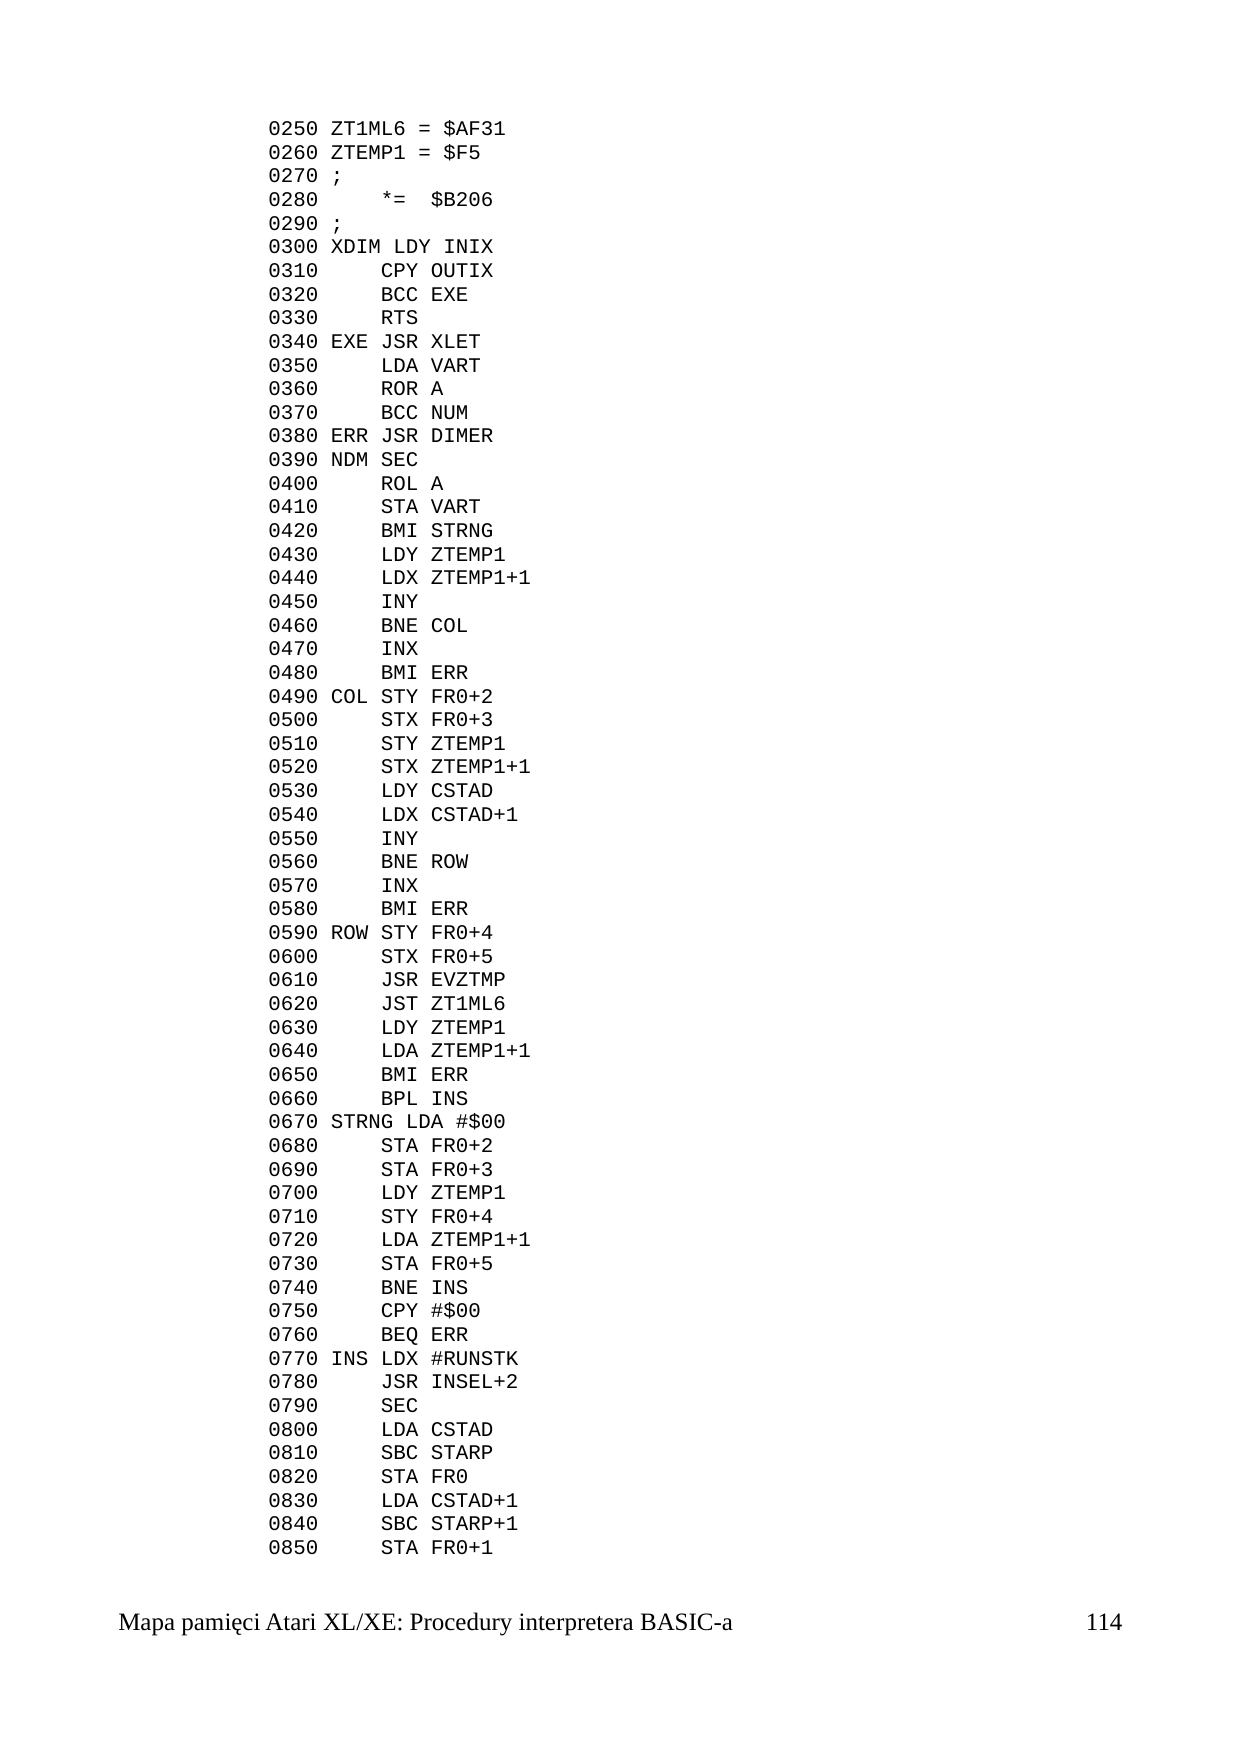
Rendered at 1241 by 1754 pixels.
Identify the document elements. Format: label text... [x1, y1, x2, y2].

text 0800 LDA CSTAD [118, 1419, 1122, 1442]
text 0460 BNE COL [118, 615, 1122, 638]
text 0760 BEQ ERR [118, 1324, 1122, 1348]
text 0420 BMI STRNG [118, 520, 1122, 544]
text 0700 LDY ZTEMP1 [118, 1182, 1122, 1206]
text 0680 STA FR0+2 [118, 1135, 1122, 1158]
text 0520 STX ZTEMP1+1 [118, 757, 1122, 780]
text 0390 NDM SEC [118, 449, 1122, 473]
text 0440 LDX ZTEMP1+1 [118, 567, 1122, 591]
text 0490 COL STY FR0+2 [118, 686, 1122, 709]
text 0320 BCC EXE [118, 284, 1122, 307]
text 0550 INY [118, 827, 1122, 851]
text 0510 STY ZTEMP1 [118, 733, 1122, 757]
text 0450 INY [118, 591, 1122, 615]
text 0780 JSR INSEL+2 [118, 1371, 1122, 1395]
text 0600 STX FR0+5 [118, 946, 1122, 969]
text 0260 ZTEMP1 = $F5 [118, 142, 1122, 165]
text 0580 BMI ERR [118, 898, 1122, 922]
text 0660 BPL INS [118, 1088, 1122, 1111]
text 0400 ROL A [118, 473, 1122, 496]
text 0810 SBC STARP [118, 1442, 1122, 1466]
text 0620 JST ZT1ML6 [118, 993, 1122, 1017]
text 0590 ROW STY FR0+4 [118, 922, 1122, 946]
text 0530 LDY CSTAD [118, 780, 1122, 804]
text 0690 STA FR0+3 [118, 1158, 1122, 1182]
text 0670 STRNG LDA #$00 [118, 1111, 1122, 1135]
text 0740 BNE INS [118, 1277, 1122, 1300]
text 0610 JSR EVZTMP [118, 969, 1122, 993]
text 0410 STA VART [118, 496, 1122, 520]
text 0350 LDA VART [118, 354, 1122, 378]
text 0710 STY FR0+4 [118, 1206, 1122, 1229]
text 0770 INS LDX #RUNSTK [118, 1348, 1122, 1371]
text 0820 STA FR0 [118, 1466, 1122, 1489]
text 0540 LDX CSTAD+1 [118, 804, 1122, 827]
text 0640 LDA ZTEMP1+1 [118, 1040, 1122, 1064]
text 0750 CPY #$00 [118, 1300, 1122, 1324]
text 0630 LDY ZTEMP1 [118, 1017, 1122, 1040]
text 0370 BCC NUM [118, 402, 1122, 426]
text 0270 ; [118, 165, 1122, 189]
text 0470 INX [118, 638, 1122, 662]
text 0280 *= $B206 [118, 189, 1122, 213]
text 0840 SBC STARP+1 [118, 1513, 1122, 1537]
text 0560 BNE ROW [118, 851, 1122, 875]
text 0340 EXE JSR XLET [118, 331, 1122, 354]
text 0500 STX FR0+3 [118, 709, 1122, 733]
text 0310 CPY OUTIX [118, 260, 1122, 284]
text 0830 LDA CSTAD+1 [118, 1489, 1122, 1513]
text 0480 BMI ERR [118, 662, 1122, 686]
text 0380 ERR JSR DIMER [118, 426, 1122, 449]
text 0250 ZT1ML6 = $AF31 [118, 118, 1122, 142]
text 0290 ; [118, 213, 1122, 236]
text 0720 LDA ZTEMP1+1 [118, 1229, 1122, 1253]
text 0790 SEC [118, 1395, 1122, 1419]
text 0570 INX [118, 875, 1122, 898]
text 0360 ROR A [118, 378, 1122, 402]
text 0430 LDY ZTEMP1 [118, 544, 1122, 567]
text 0730 STA FR0+5 [118, 1253, 1122, 1277]
text 0330 RTS [118, 307, 1122, 331]
text 0650 BMI ERR [118, 1064, 1122, 1088]
text 0300 XDIM LDY INIX [118, 236, 1122, 260]
text 0850 STA FR0+1 [118, 1537, 1122, 1561]
